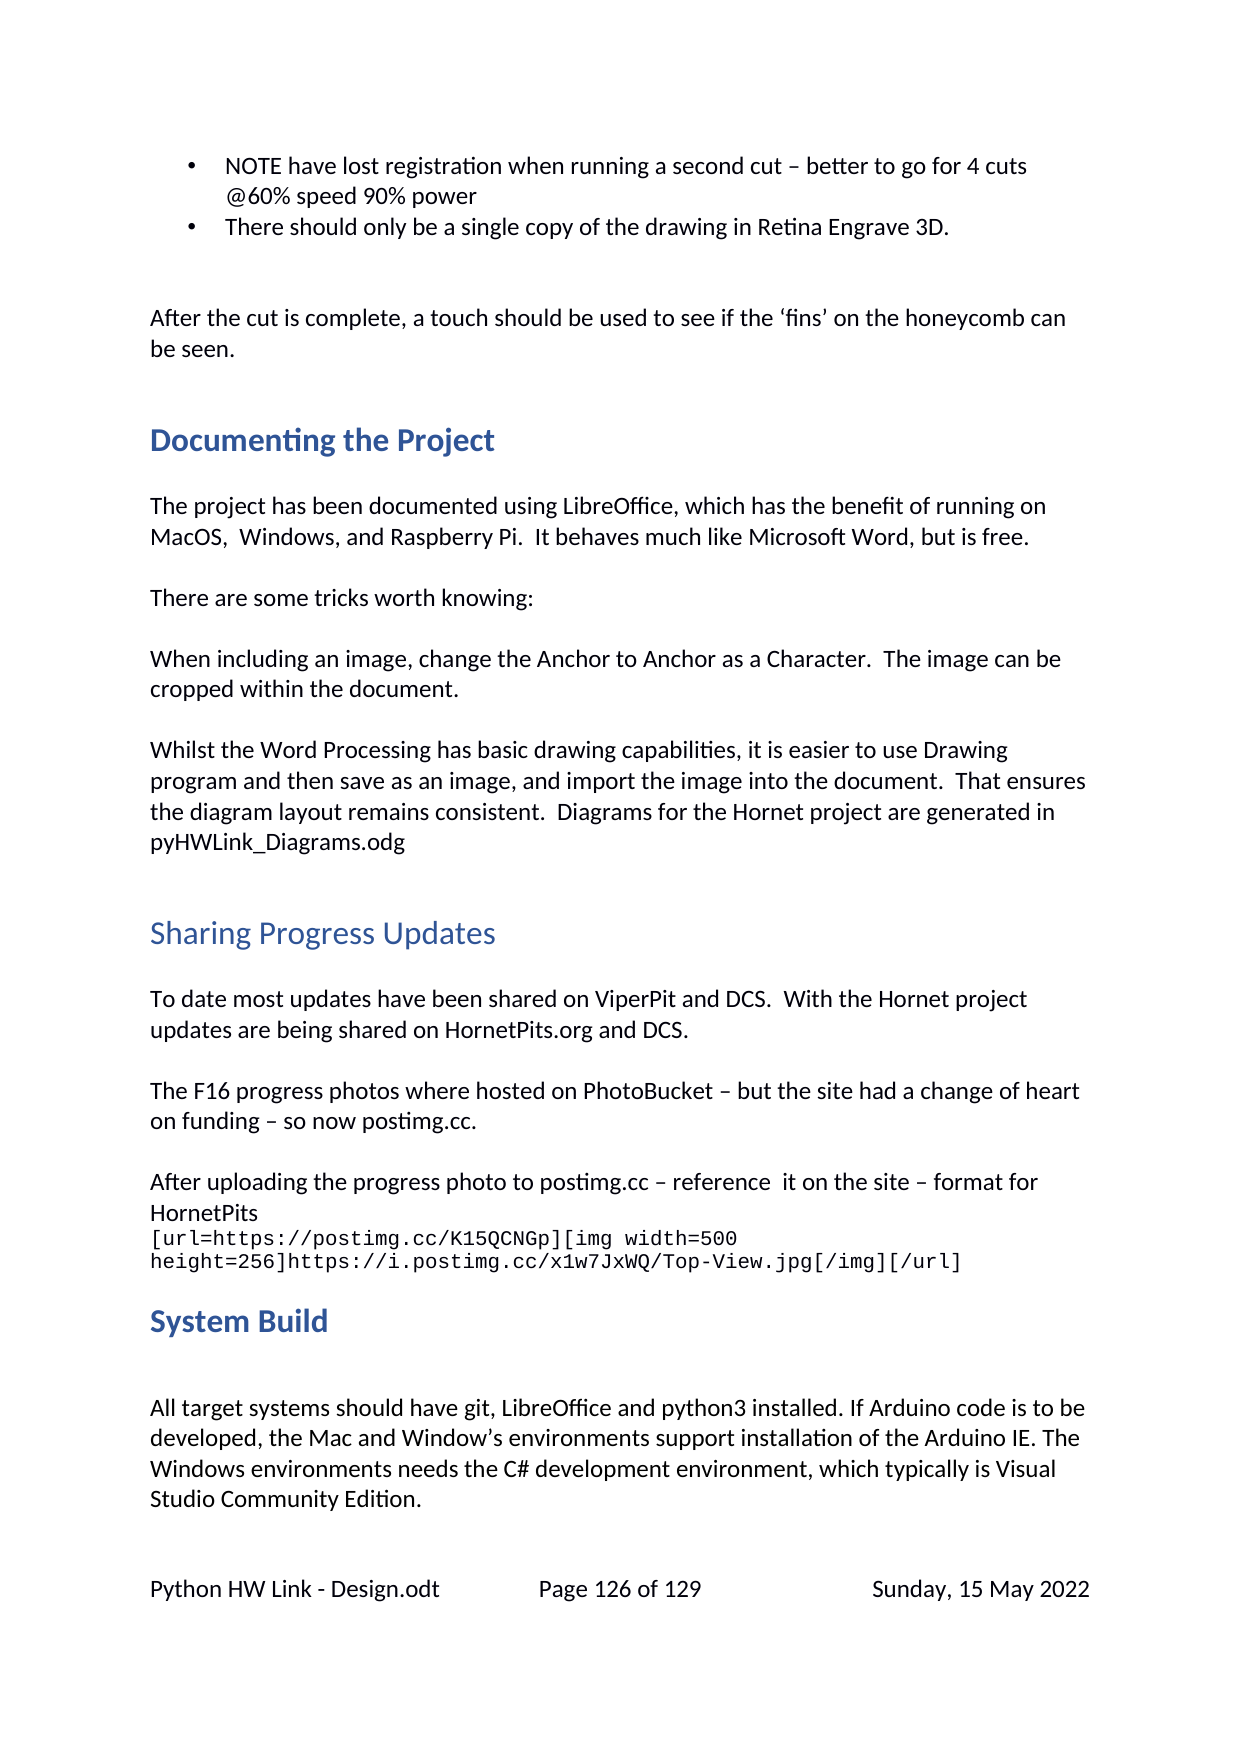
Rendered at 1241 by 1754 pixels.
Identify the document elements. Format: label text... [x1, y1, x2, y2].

list There should only be a single copy of the drawing in Retina Engrave 3D. [187, 211, 1090, 242]
subtitle System Build [150, 1300, 1090, 1341]
text All target systems should have git, LibreOffice and python3 installed. If Arduino code is to be developed, the Mac and Window’s environments support installation of the Arduino IE. The Windows environments needs the C# development environment, which typically is Visual Studio Community Edition. [150, 1392, 1090, 1514]
text [url=https://postimg.cc/K15QCNGp][img width=500 height=256]https://i.postimg.cc/x1w7JxWQ/Top-View.jpg[/img][/url] [150, 1228, 1090, 1275]
list NOTE have lost registration when running a second cut – better to go for 4 cuts @60% speed 90% power [187, 150, 1090, 211]
text After uploading the progress photo to postimg.cc – reference it on the site – format for HornetPits [150, 1167, 1090, 1228]
text When including an image, change the Anchor to Anchor as a Character. The image can be cropped within the document. [150, 643, 1090, 704]
text The project has been documented using LibreOffice, which has the benefit of running on MacOS, Windows, and Raspberry Pi. It behaves much like Microsoft Word, but is free. [150, 490, 1090, 551]
text After the cut is complete, a touch should be used to see if the ‘fins’ on the honeycomb can be seen. [150, 303, 1090, 364]
text Whilst the Word Processing has basic drawing capabilities, it is easier to use Drawing program and then save as an image, and import the image into the document. That ensures the diagram layout remains consistent. Diagrams for the Hornet project are generated in pyHWLink_Diagrams.odg [150, 734, 1090, 857]
text The F16 progress photos where hosted on PhotoBucket – but the site had a change of heart on funding – so now postimg.cc. [150, 1075, 1090, 1136]
subtitle Documenting the Project [150, 419, 1090, 460]
subtitle Sharing Progress Updates [150, 912, 1090, 953]
text To date most updates have been shared on ViperPit and DCS. With the Hornet project updates are being shared on HornetPits.org and DCS. [150, 983, 1090, 1044]
text There are some tricks worth knowing: [150, 582, 1090, 612]
